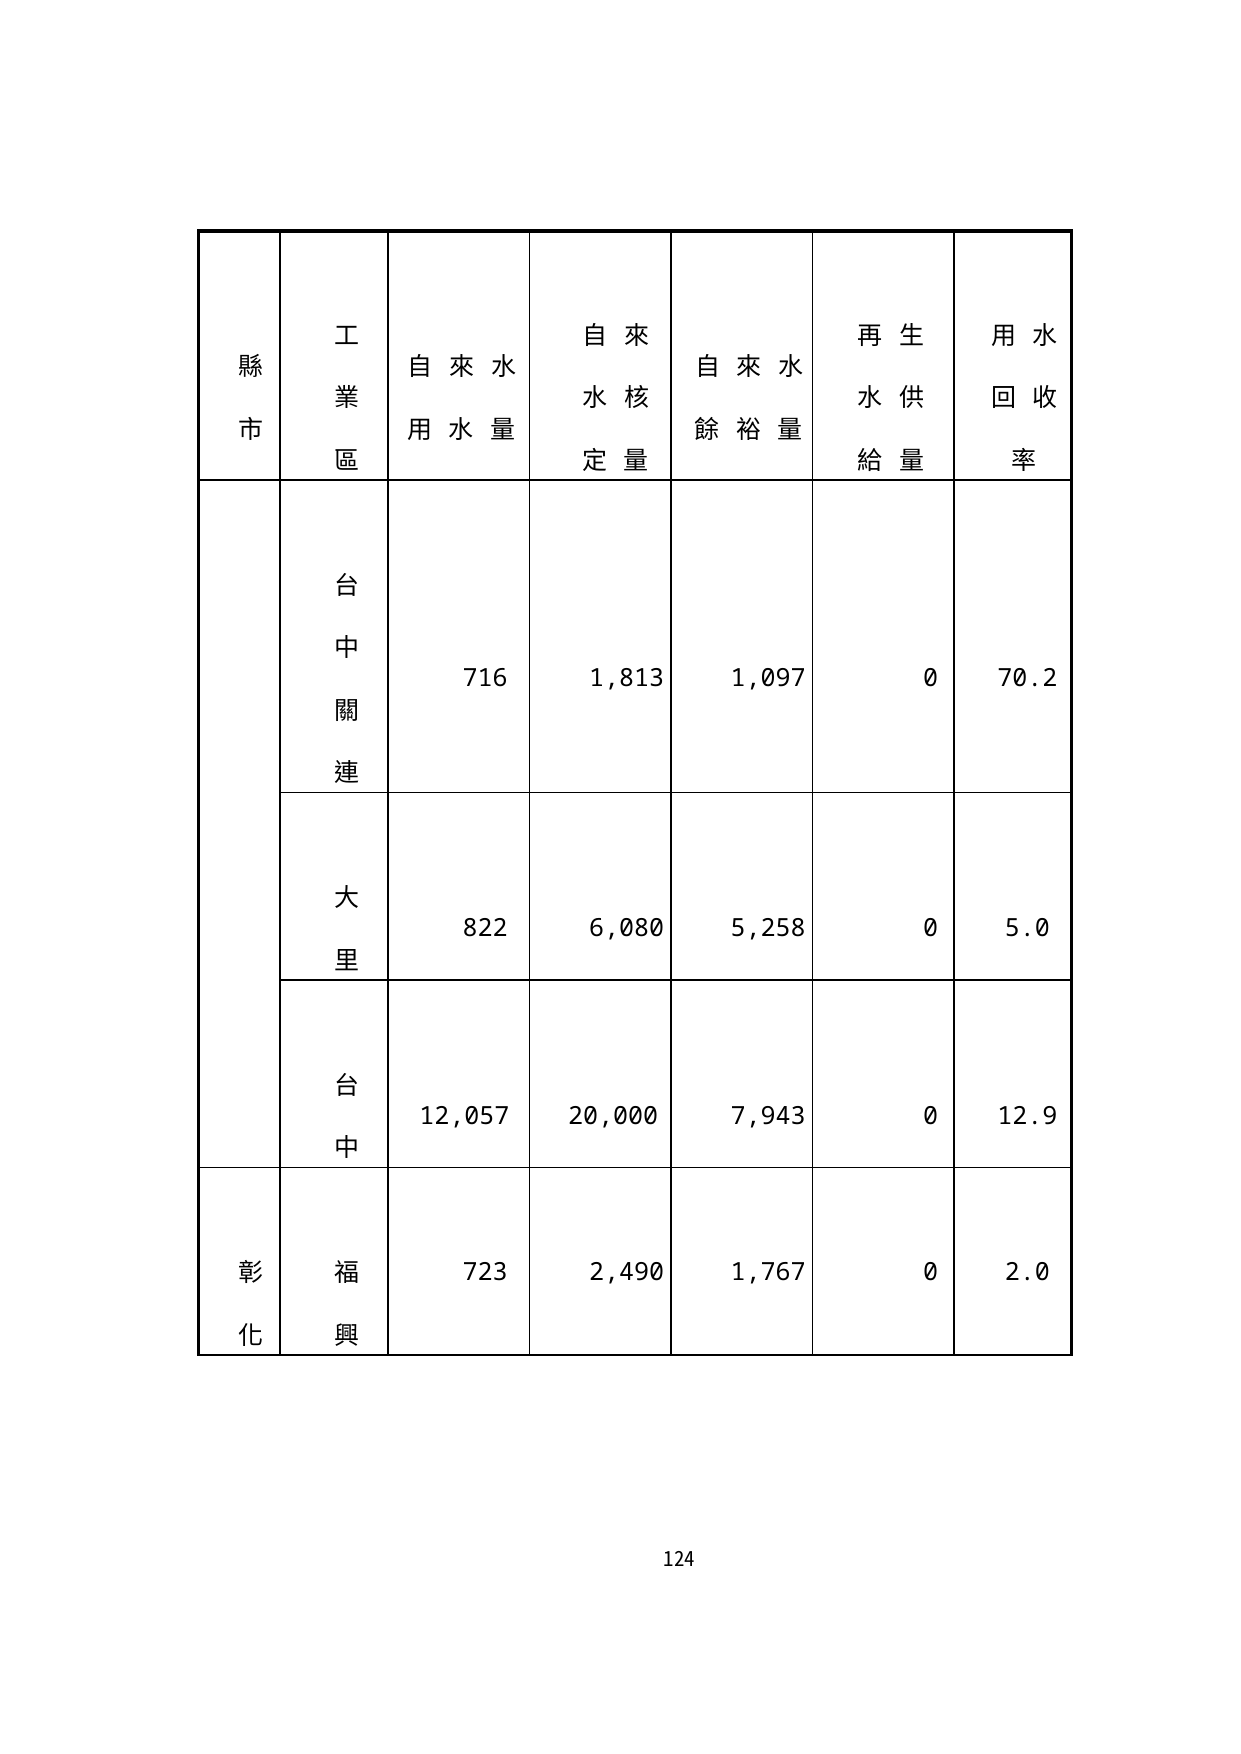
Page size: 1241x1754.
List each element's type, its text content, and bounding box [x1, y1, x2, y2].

table_cell 6,080 [530, 793, 670, 979]
table_cell 5.0 [955, 793, 1070, 979]
table_cell 5,258 [672, 793, 812, 979]
table_cell [200, 481, 279, 1167]
table_cell 70.2 [955, 481, 1070, 792]
table_header 自來水核定量 [530, 233, 670, 479]
table_cell 2.0 [955, 1168, 1070, 1354]
table_cell 1,767 [672, 1168, 812, 1354]
table_cell 1,813 [530, 481, 670, 792]
table_cell 彰化 [200, 1168, 279, 1354]
table_cell 0 [813, 1168, 953, 1354]
table_cell 0 [813, 481, 953, 792]
table_cell 716 [389, 481, 529, 792]
table_cell 12.9 [955, 981, 1070, 1167]
table_header 縣市 [200, 233, 279, 479]
table_cell 0 [813, 793, 953, 979]
table_header 工業區 [281, 233, 387, 479]
table_cell 822 [389, 793, 529, 979]
table_cell 台中 [281, 981, 387, 1167]
table_cell 2,490 [530, 1168, 670, 1354]
table_header 用水回收率 [955, 233, 1070, 479]
table_header 自來水用水量 [389, 233, 529, 479]
table_header 自來水餘裕量 [672, 233, 812, 479]
table_cell 台中關連 [281, 481, 387, 792]
table_cell 12,057 [389, 981, 529, 1167]
table_cell 福興 [281, 1168, 387, 1354]
table_cell 20,000 [530, 981, 670, 1167]
table_cell 大里 [281, 793, 387, 979]
table_cell 1,097 [672, 481, 812, 792]
table_cell 0 [813, 981, 953, 1167]
table_cell 723 [389, 1168, 529, 1354]
table_header 再生水供給量 [813, 233, 953, 479]
table_cell 7,943 [672, 981, 812, 1167]
